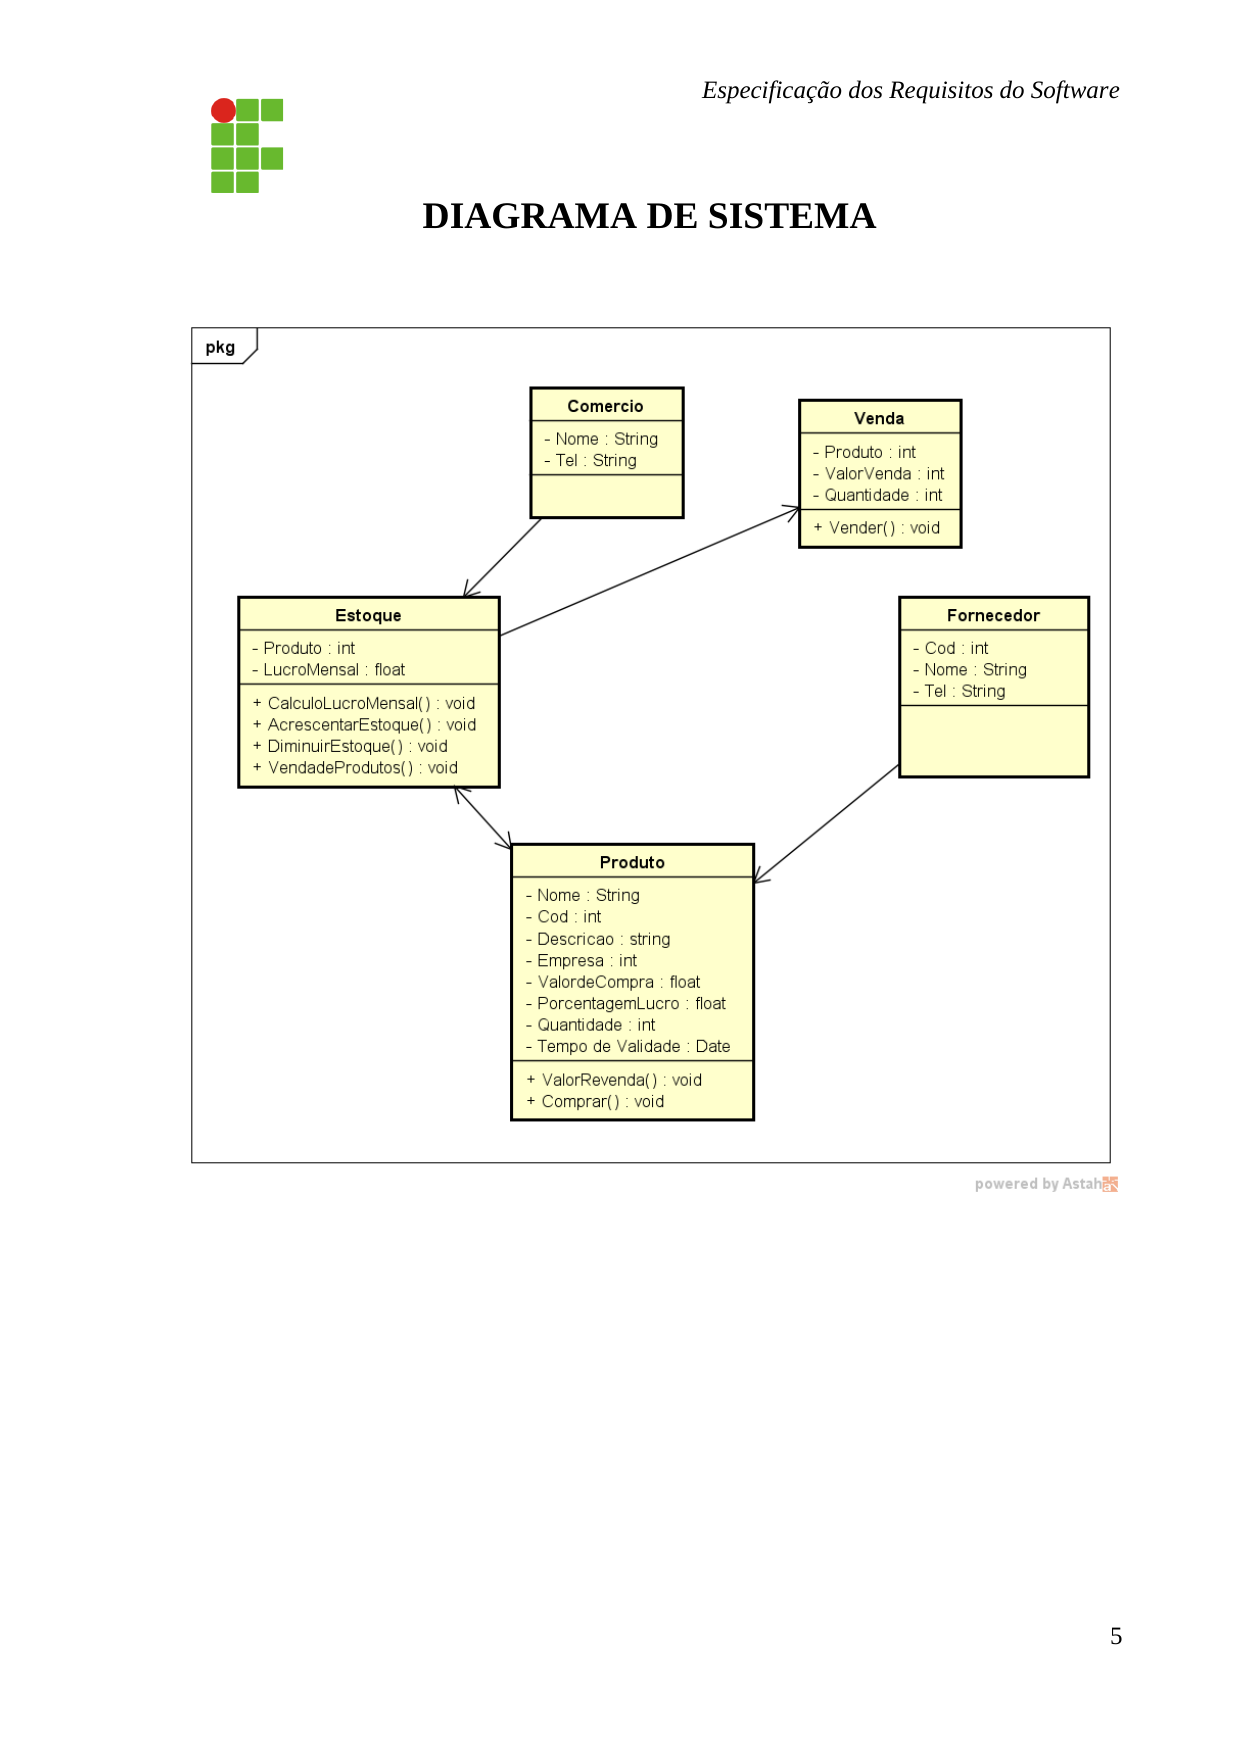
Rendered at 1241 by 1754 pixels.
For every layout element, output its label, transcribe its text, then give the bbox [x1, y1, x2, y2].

text DIAGRAMA DE SISTEMA [177, 193, 1122, 236]
